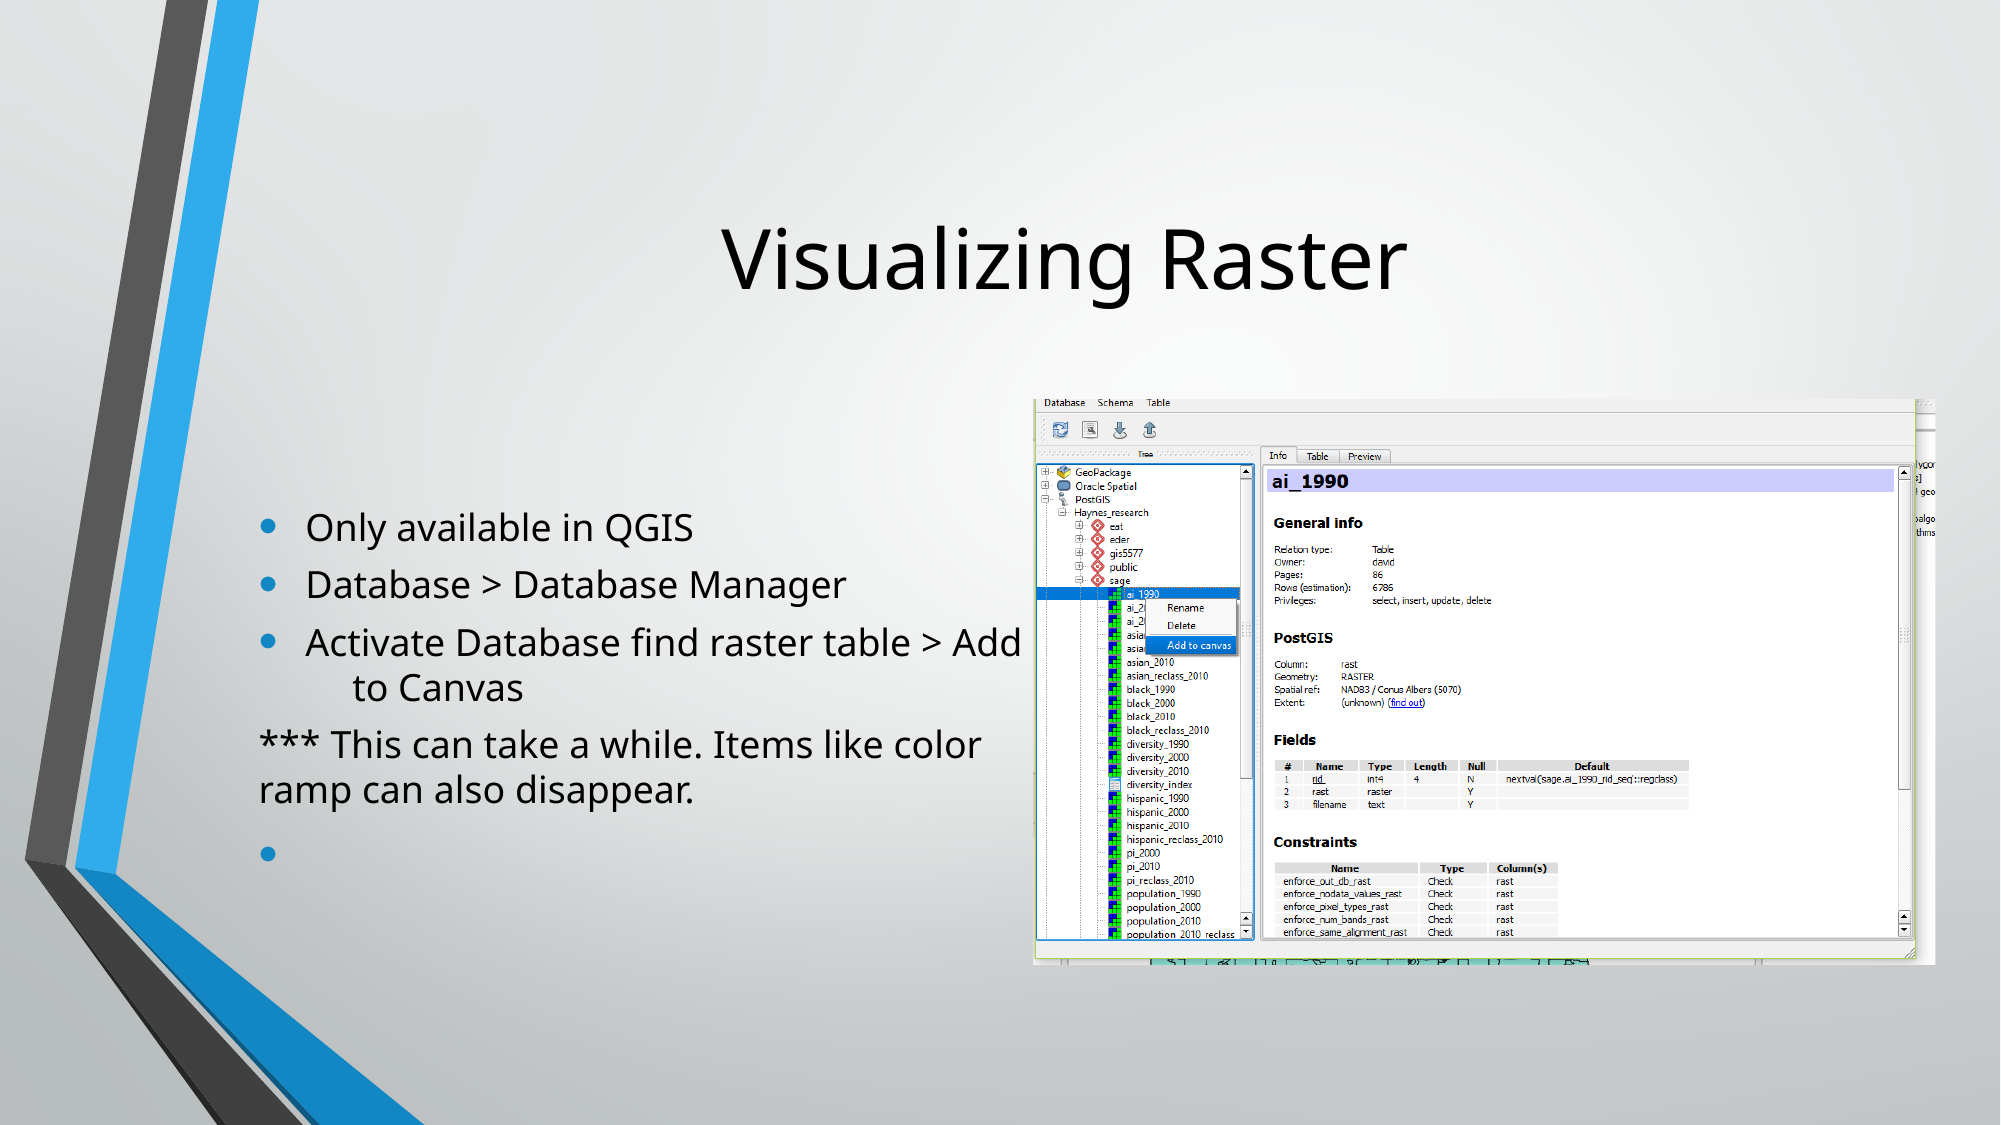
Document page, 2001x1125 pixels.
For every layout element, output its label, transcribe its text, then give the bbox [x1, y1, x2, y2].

picture [1033, 399, 1936, 965]
list Only available in QGIS Database > Database Manager Activate Database find raster table > Add to Canvas *** This can take a while. Items like color ramp can also disappear. [243, 437, 1033, 950]
title Visualizing Raster [243, 112, 1887, 400]
